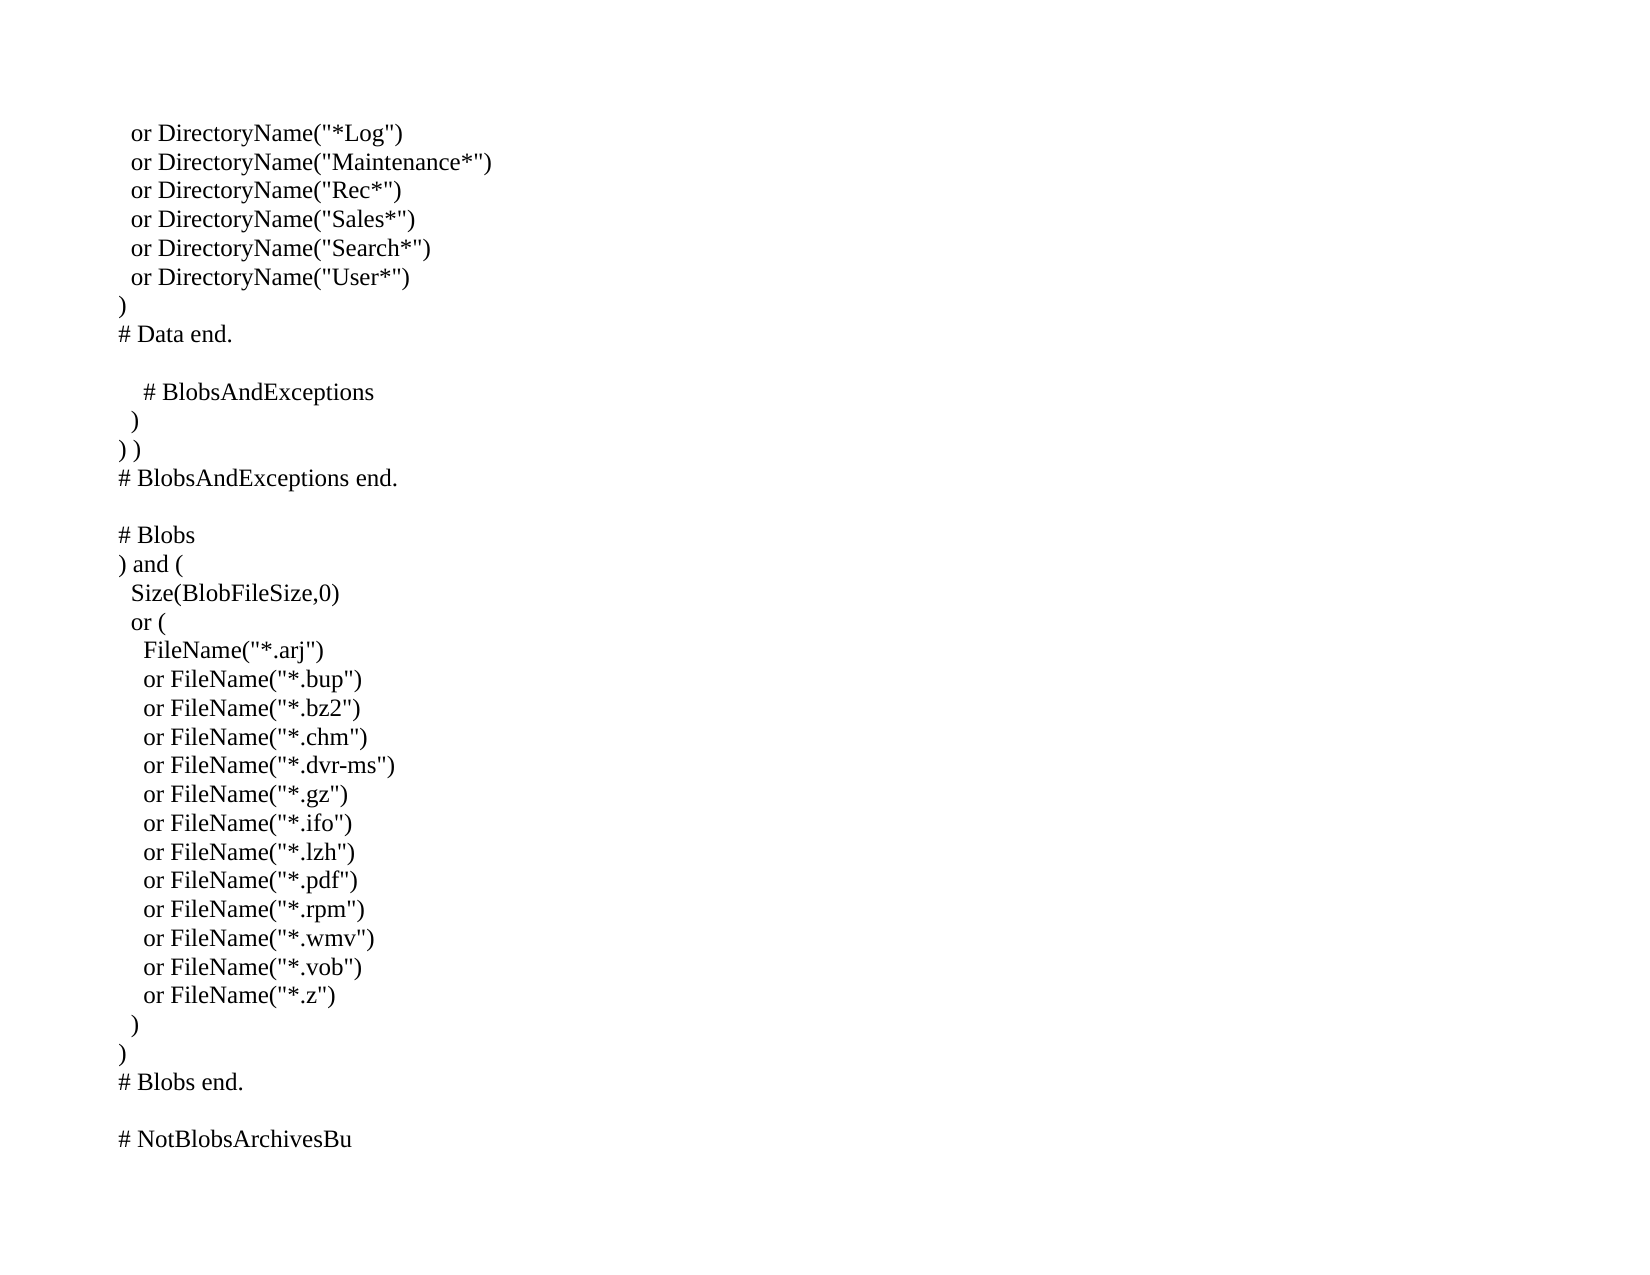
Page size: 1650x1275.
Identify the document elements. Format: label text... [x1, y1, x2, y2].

text or ( [118, 607, 1532, 636]
text ) and ( [118, 549, 1532, 578]
text or FileName("*.gz") [118, 779, 1532, 808]
text ) ) [118, 434, 1532, 463]
text # BlobsAndExceptions end. [118, 463, 1532, 492]
text or DirectoryName("Search*") [118, 233, 1532, 262]
text or FileName("*.chm") [118, 722, 1532, 751]
text or FileName("*.bup") [118, 664, 1532, 693]
text ) [118, 291, 1532, 319]
text FileName("*.arj") [118, 636, 1532, 664]
text # BlobsAndExceptions [118, 377, 1532, 406]
text or DirectoryName("Rec*") [118, 176, 1532, 204]
text or FileName("*.ifo") [118, 808, 1532, 837]
text or DirectoryName("*Log") [118, 118, 1532, 147]
text or FileName("*.z") [118, 981, 1532, 1009]
text or FileName("*.lzh") [118, 837, 1532, 866]
text ) [118, 1038, 1532, 1067]
text or FileName("*.bz2") [118, 693, 1532, 722]
text or FileName("*.pdf") [118, 866, 1532, 894]
text or DirectoryName("Sales*") [118, 204, 1532, 233]
text or DirectoryName("Maintenance*") [118, 147, 1532, 176]
text or FileName("*.vob") [118, 952, 1532, 981]
text # Data end. [118, 319, 1532, 348]
text Size(BlobFileSize,0) [118, 578, 1532, 607]
text or FileName("*.dvr-ms") [118, 751, 1532, 779]
text or FileName("*.wmv") [118, 923, 1532, 952]
text or DirectoryName("User*") [118, 262, 1532, 291]
text # Blobs end. [118, 1067, 1532, 1096]
text # NotBlobsArchivesBu [118, 1124, 1532, 1153]
text ) [118, 406, 1532, 434]
text ) [118, 1009, 1532, 1038]
text or FileName("*.rpm") [118, 894, 1532, 923]
text # Blobs [118, 521, 1532, 549]
